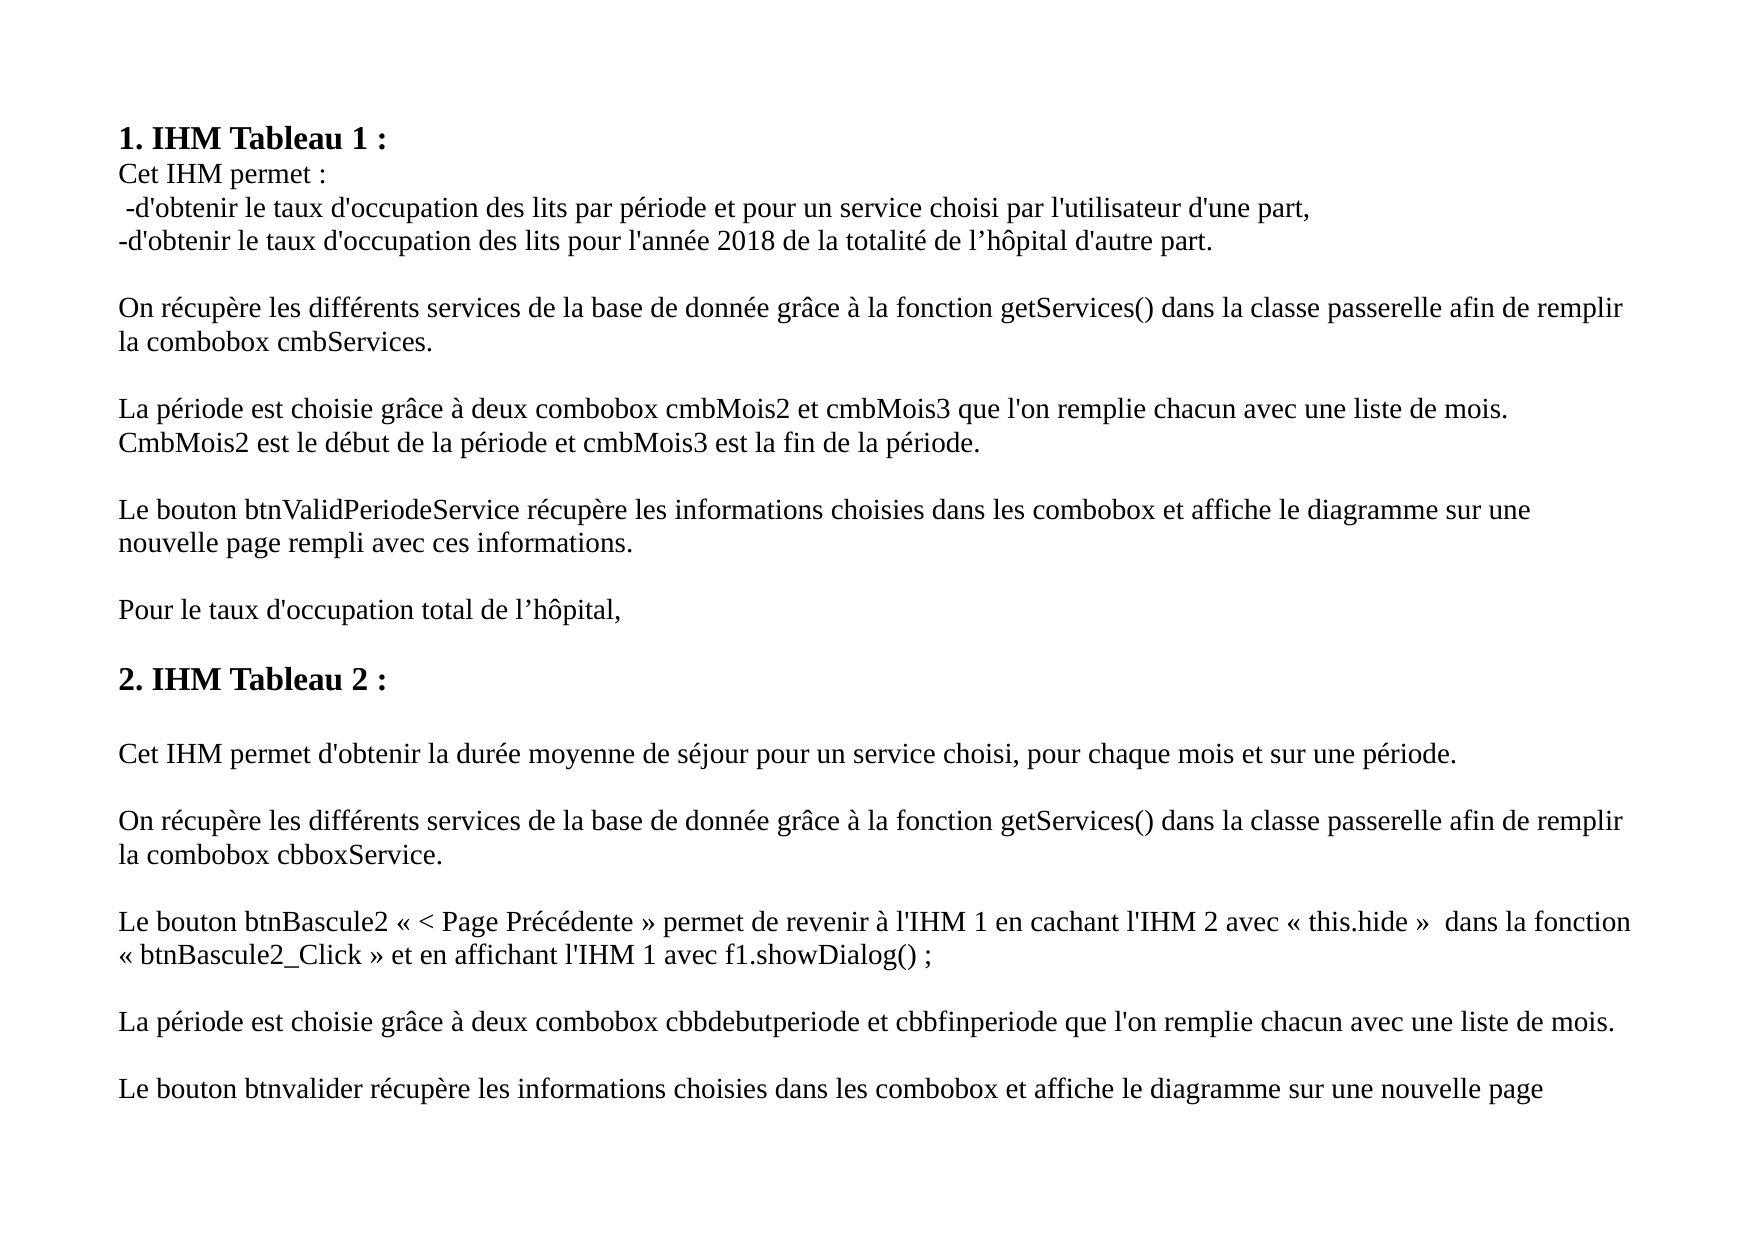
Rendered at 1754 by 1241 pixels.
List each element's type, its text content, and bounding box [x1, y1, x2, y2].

text On récupère les différents services de la base de donnée grâce à la fonction getServices() dans la classe passerelle afin de remplir la combobox cmbServices. [118, 291, 1636, 358]
text Pour le taux d'occupation total de l’hôpital, [118, 592, 1636, 626]
text Cet IHM permet : [118, 156, 1636, 190]
text 2. IHM Tableau 2 : [118, 659, 1636, 698]
text Le bouton btnvalider récupère les informations choisies dans les combobox et affiche le diagramme sur une nouvelle page [118, 1072, 1636, 1105]
text -d'obtenir le taux d'occupation des lits pour l'année 2018 de la totalité de l’hôpital d'autre part. [118, 223, 1636, 257]
text Le bouton btnBascule2 « < Page Précédente » permet de revenir à l'IHM 1 en cachant l'IHM 2 avec « this.hide » dans la fonction « btnBascule2_Click » et en affichant l'IHM 1 avec f1.showDialog() ; [118, 904, 1636, 971]
text La période est choisie grâce à deux combobox cbbdebutperiode et cbbfinperiode que l'on remplie chacun avec une liste de mois. [118, 1004, 1636, 1038]
text 1. IHM Tableau 1 : [118, 118, 1636, 156]
text On récupère les différents services de la base de donnée grâce à la fonction getServices() dans la classe passerelle afin de remplir la combobox cbboxService. [118, 803, 1636, 870]
text Cet IHM permet d'obtenir la durée moyenne de séjour pour un service choisi, pour chaque mois et sur une période. [118, 736, 1636, 770]
text La période est choisie grâce à deux combobox cmbMois2 et cmbMois3 que l'on remplie chacun avec une liste de mois. CmbMois2 est le début de la période et cmbMois3 est la fin de la période. [118, 391, 1636, 458]
text Le bouton btnValidPeriodeService récupère les informations choisies dans les combobox et affiche le diagramme sur une nouvelle page rempli avec ces informations. [118, 492, 1636, 559]
text -d'obtenir le taux d'occupation des lits par période et pour un service choisi par l'utilisateur d'une part, [118, 190, 1636, 223]
